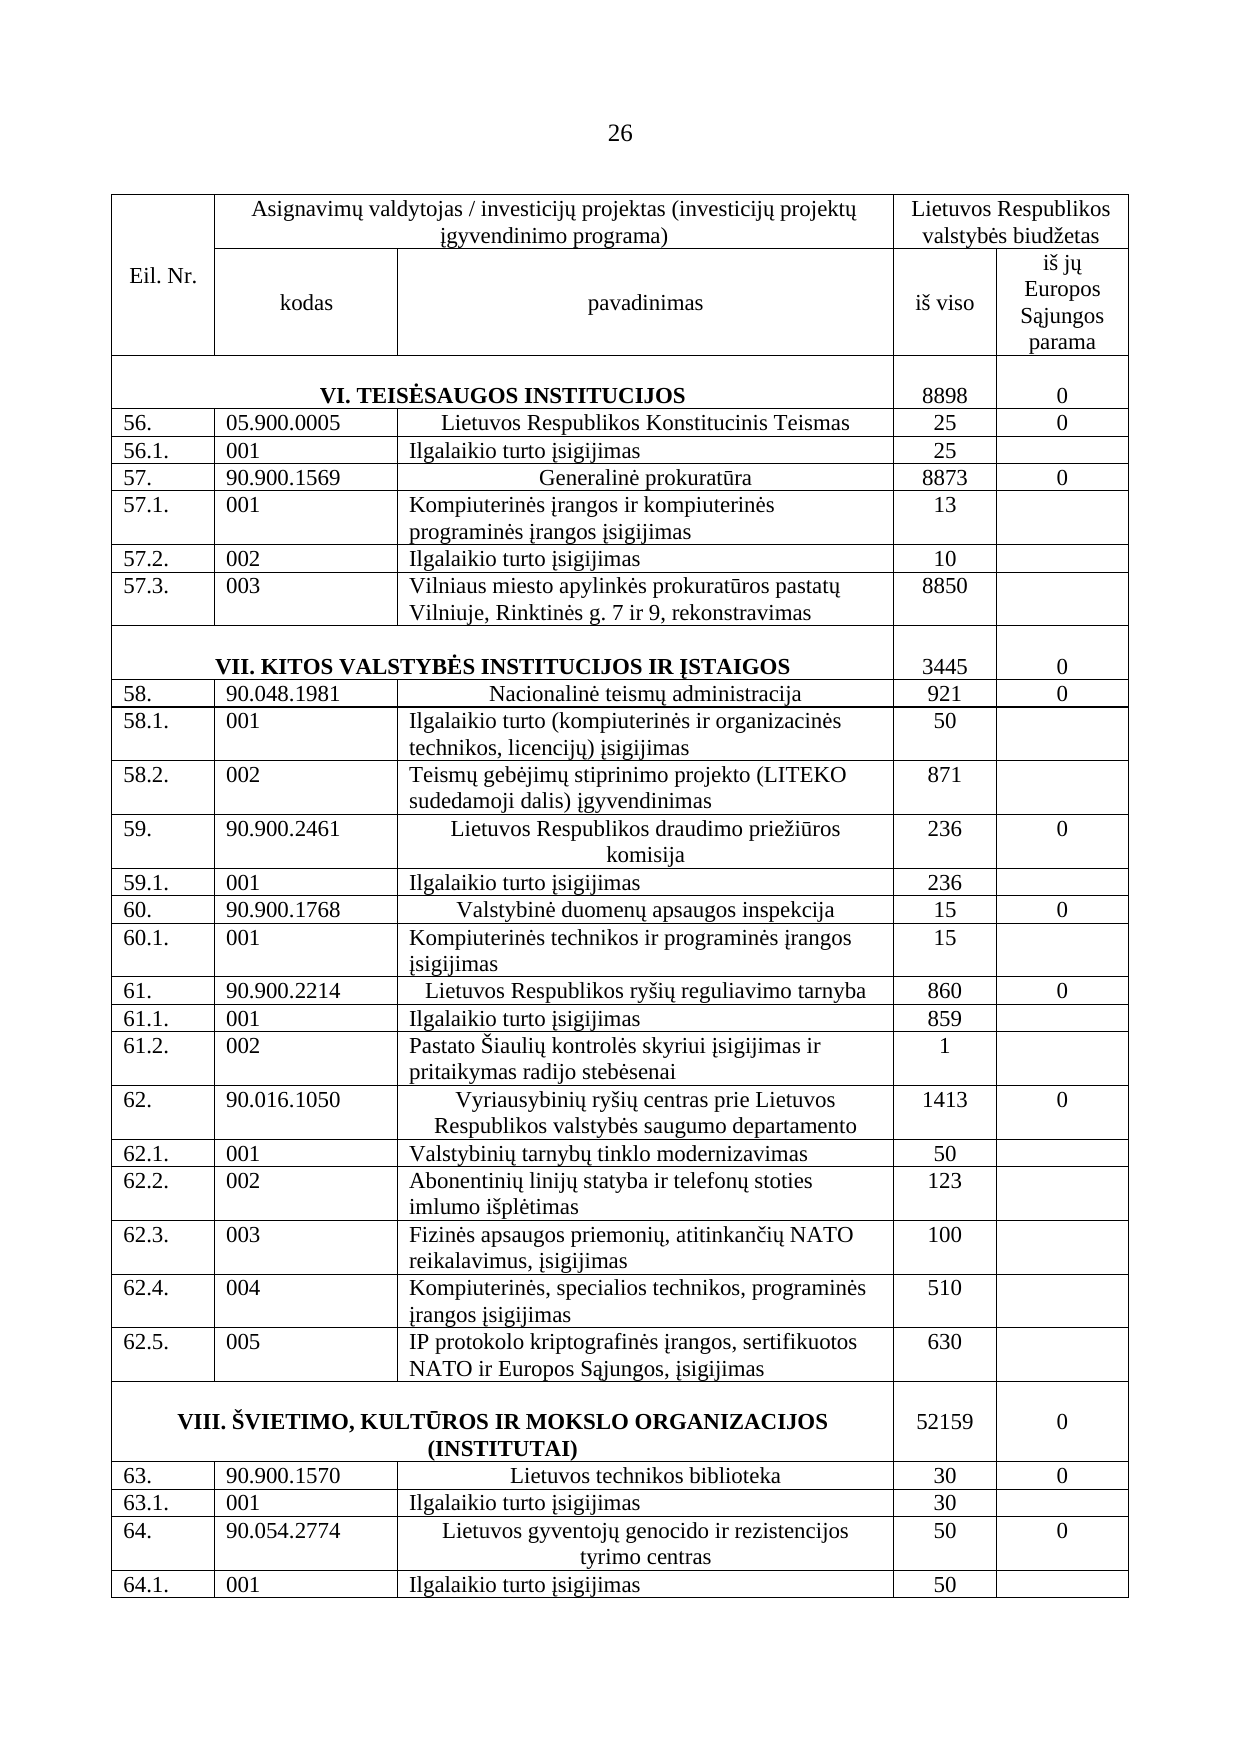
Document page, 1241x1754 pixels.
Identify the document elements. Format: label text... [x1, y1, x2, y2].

table_cell 1 [894, 1032, 996, 1085]
table_cell IP protokolo kriptografinės įrangos, sertifikuotos NATO ir Europos Sąjungos, įsigijimas [398, 1328, 893, 1381]
table_cell Vyriausybinių ryšių centras prie Lietuvos Respublikos valstybės saugumo departamento [398, 1086, 893, 1138]
table_cell 15 [894, 896, 996, 922]
table_cell 001 [215, 869, 397, 895]
table_cell Pastato Šiaulių kontrolės skyriui įsigijimas ir pritaikymas radijo stebėsenai [398, 1032, 893, 1085]
table_cell iš jų Europos Sąjungos parama [997, 249, 1128, 354]
table_cell Lietuvos gyventojų genocido ir rezistencijos tyrimo centras [398, 1517, 893, 1569]
table_cell 002 [215, 761, 397, 814]
table_cell 60. [112, 896, 214, 922]
table_cell 56.1. [112, 437, 214, 463]
table_cell 0 [997, 356, 1128, 408]
table_cell 001 [215, 1140, 397, 1166]
table_cell 0 [997, 1462, 1128, 1488]
table_cell [997, 545, 1128, 572]
table_cell 56. [112, 409, 214, 436]
table_cell [997, 1328, 1128, 1381]
table_cell Lietuvos Respublikos draudimo priežiūros komisija [398, 815, 893, 868]
table_cell Ilgalaikio turto įsigijimas [398, 1490, 893, 1516]
table_cell 002 [215, 1167, 397, 1220]
table_header Lietuvos Respublikos valstybės biudžetas [894, 195, 1128, 248]
table_cell Kompiuterinės, specialios technikos, programinės įrangos įsigijimas [398, 1275, 893, 1327]
table_cell 61. [112, 977, 214, 1004]
table_cell [997, 1221, 1128, 1273]
table_cell 0 [997, 896, 1128, 922]
table_cell 001 [215, 708, 397, 760]
table_cell 61.2. [112, 1032, 214, 1085]
table_cell [997, 437, 1128, 463]
table_cell 0 [997, 815, 1128, 868]
table_cell 236 [894, 869, 996, 895]
table_cell 8898 [894, 356, 996, 408]
table_cell 30 [894, 1462, 996, 1488]
table_cell Nacionalinė teismų administracija [398, 680, 893, 706]
table_cell 58.1. [112, 708, 214, 760]
table_cell Kompiuterinės technikos ir programinės įrangos įsigijimas [398, 924, 893, 976]
table_cell 860 [894, 977, 996, 1004]
table_cell Lietuvos technikos biblioteka [398, 1462, 893, 1488]
table_cell 510 [894, 1275, 996, 1327]
table_cell 61.1. [112, 1005, 214, 1031]
table_cell [997, 924, 1128, 976]
table_cell 236 [894, 815, 996, 868]
table_cell 63. [112, 1462, 214, 1488]
table_cell 90.900.2214 [215, 977, 397, 1004]
table_cell 90.900.2461 [215, 815, 397, 868]
table_cell 10 [894, 545, 996, 572]
table_cell iš viso [894, 249, 996, 354]
table_cell 25 [894, 409, 996, 436]
table_cell 001 [215, 491, 397, 544]
table_cell 001 [215, 437, 397, 463]
table_cell 05.900.0005 [215, 409, 397, 436]
table_cell [997, 1167, 1128, 1220]
table_cell 57.3. [112, 573, 214, 625]
table_cell 58.2. [112, 761, 214, 814]
table_cell 62.5. [112, 1328, 214, 1381]
table_cell 0 [997, 464, 1128, 490]
table_cell 004 [215, 1275, 397, 1327]
table_cell Ilgalaikio turto įsigijimas [398, 437, 893, 463]
table_cell Lietuvos Respublikos ryšių reguliavimo tarnyba [398, 977, 893, 1004]
table_cell [997, 1490, 1128, 1516]
table_cell [997, 1571, 1128, 1597]
table_cell [997, 869, 1128, 895]
table_cell 0 [997, 409, 1128, 436]
table_cell Ilgalaikio turto įsigijimas [398, 545, 893, 572]
table_cell 62.2. [112, 1167, 214, 1220]
table_cell 57. [112, 464, 214, 490]
table_cell 001 [215, 1571, 397, 1597]
table_cell pavadinimas [398, 249, 893, 354]
table_cell 58. [112, 680, 214, 706]
table_cell 90.900.1569 [215, 464, 397, 490]
table_cell 630 [894, 1328, 996, 1381]
table_cell VII. KITOS VALSTYBĖS INSTITUCIJOS IR ĮSTAIGOS [112, 626, 893, 679]
table_cell 100 [894, 1221, 996, 1273]
table_cell 50 [894, 1517, 996, 1569]
table_cell Kompiuterinės įrangos ir kompiuterinės programinės įrangos įsigijimas [398, 491, 893, 544]
table_cell Abonentinių linijų statyba ir telefonų stoties imlumo išplėtimas [398, 1167, 893, 1220]
table_cell 90.016.1050 [215, 1086, 397, 1138]
table_cell 0 [997, 626, 1128, 679]
table_cell Vilniaus miesto apylinkės prokuratūros pastatų Vilniuje, Rinktinės g. 7 ir 9, rekonstravimas [398, 573, 893, 625]
table_header Eil. Nr. [112, 195, 214, 354]
table_cell 0 [997, 977, 1128, 1004]
table_cell 005 [215, 1328, 397, 1381]
table_cell 001 [215, 1490, 397, 1516]
table_cell 15 [894, 924, 996, 976]
table_cell 62. [112, 1086, 214, 1138]
table_cell 3445 [894, 626, 996, 679]
table_cell 002 [215, 1032, 397, 1085]
table_cell 52159 [894, 1382, 996, 1461]
table_cell 63.1. [112, 1490, 214, 1516]
table_cell [997, 1275, 1128, 1327]
table_cell 003 [215, 573, 397, 625]
table_cell 13 [894, 491, 996, 544]
table_cell 001 [215, 924, 397, 976]
table_cell Ilgalaikio turto (kompiuterinės ir organizacinės technikos, licencijų) įsigijimas [398, 708, 893, 760]
table_cell [997, 573, 1128, 625]
table_cell 25 [894, 437, 996, 463]
table_cell 8873 [894, 464, 996, 490]
table_cell Generalinė prokuratūra [398, 464, 893, 490]
table_cell VI. TEISĖSAUGOS INSTITUCIJOS [112, 356, 893, 408]
table_cell 59.1. [112, 869, 214, 895]
table_cell 002 [215, 545, 397, 572]
table_cell 62.4. [112, 1275, 214, 1327]
table_cell [997, 1140, 1128, 1166]
table_cell 90.054.2774 [215, 1517, 397, 1569]
table_cell Lietuvos Respublikos Konstitucinis Teismas [398, 409, 893, 436]
table_cell Fizinės apsaugos priemonių, atitinkančių NATO reikalavimus, įsigijimas [398, 1221, 893, 1273]
table_cell 59. [112, 815, 214, 868]
table_cell VIII. ŠVIETIMO, KULTŪROS IR MOKSLO ORGANIZACIJOS (INSTITUTAI) [112, 1382, 893, 1461]
table_cell 921 [894, 680, 996, 706]
table_cell Ilgalaikio turto įsigijimas [398, 1005, 893, 1031]
table_cell [997, 491, 1128, 544]
table_cell 50 [894, 1571, 996, 1597]
table_cell 57.2. [112, 545, 214, 572]
table_cell 0 [997, 1382, 1128, 1461]
table_cell 0 [997, 680, 1128, 706]
table_cell 123 [894, 1167, 996, 1220]
table_cell 859 [894, 1005, 996, 1031]
table_cell 50 [894, 1140, 996, 1166]
table_cell 50 [894, 708, 996, 760]
table_cell Teismų gebėjimų stiprinimo projekto (LITEKO sudedamoji dalis) įgyvendinimas [398, 761, 893, 814]
table_cell 8850 [894, 573, 996, 625]
table_cell 1413 [894, 1086, 996, 1138]
table_cell [997, 761, 1128, 814]
table_cell [997, 1005, 1128, 1031]
table_cell 90.048.1981 [215, 680, 397, 706]
table_cell 60.1. [112, 924, 214, 976]
table_cell kodas [215, 249, 397, 354]
table_cell 003 [215, 1221, 397, 1273]
table_cell Valstybinė duomenų apsaugos inspekcija [398, 896, 893, 922]
table_cell 90.900.1768 [215, 896, 397, 922]
table_cell Ilgalaikio turto įsigijimas [398, 1571, 893, 1597]
table_cell 62.3. [112, 1221, 214, 1273]
table_cell [997, 708, 1128, 760]
table_cell 0 [997, 1086, 1128, 1138]
table_cell Valstybinių tarnybų tinklo modernizavimas [398, 1140, 893, 1166]
table_header Asignavimų valdytojas / investicijų projektas (investicijų projektų įgyvendinimo programa) [215, 195, 893, 248]
table_cell 64. [112, 1517, 214, 1569]
table_cell 90.900.1570 [215, 1462, 397, 1488]
table_cell 57.1. [112, 491, 214, 544]
table_cell 0 [997, 1517, 1128, 1569]
table_cell 871 [894, 761, 996, 814]
table_cell Ilgalaikio turto įsigijimas [398, 869, 893, 895]
table_cell 62.1. [112, 1140, 214, 1166]
table_cell 30 [894, 1490, 996, 1516]
table_cell [997, 1032, 1128, 1085]
table_cell 001 [215, 1005, 397, 1031]
table_cell 64.1. [112, 1571, 214, 1597]
